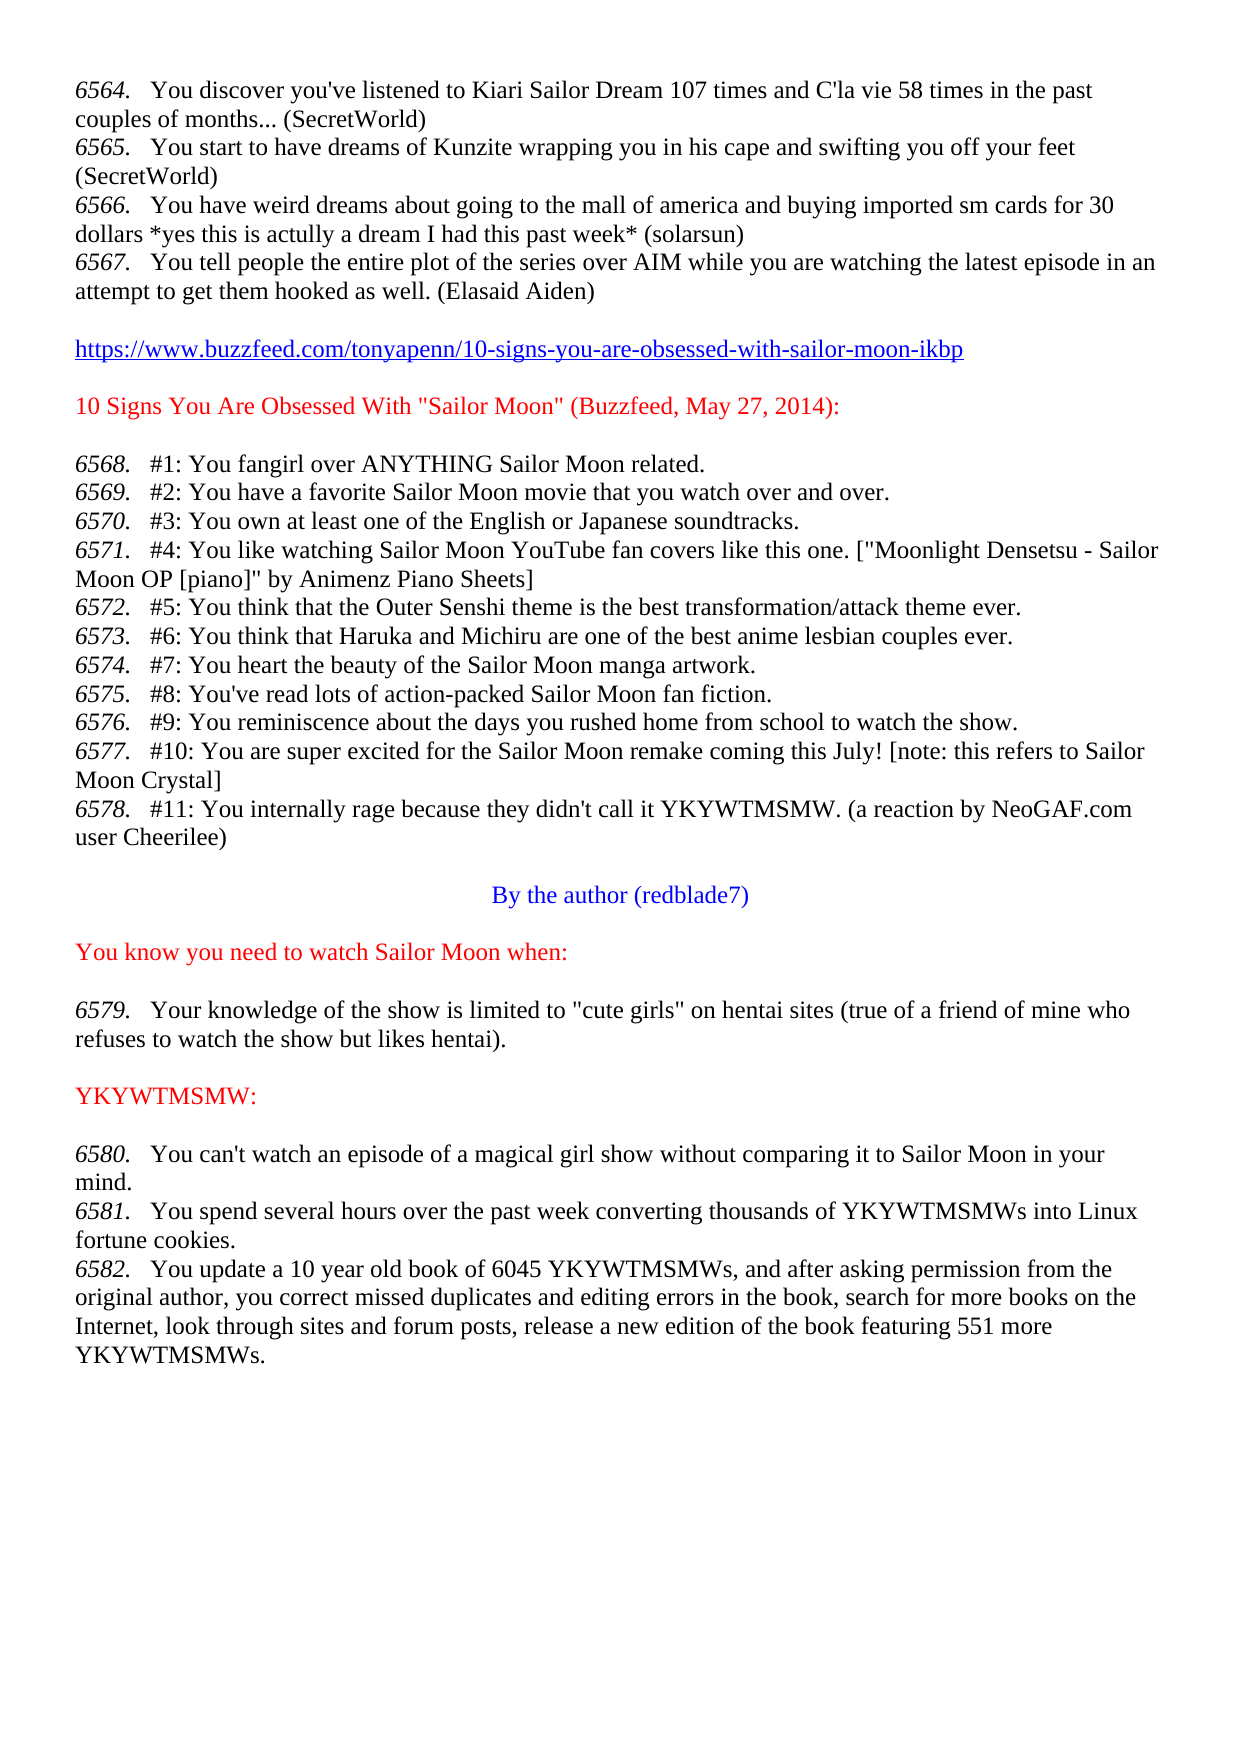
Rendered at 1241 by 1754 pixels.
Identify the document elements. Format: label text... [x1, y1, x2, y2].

list #1: You fangirl over ANYTHING Sailor Moon related. [75, 449, 1165, 477]
list #6: You think that Haruka and Michiru are one of the best anime lesbian couples ever. [75, 621, 1165, 650]
list You spend several hours over the past week converting thousands of YKYWTMSMWs into Linux fortune cookies. [75, 1196, 1165, 1254]
text YKYWTMSMW: [75, 1081, 1165, 1110]
list #9: You reminiscence about the days you rushed home from school to watch the show. [75, 707, 1165, 736]
text By the author (redblade7) [75, 880, 1165, 909]
text You know you need to watch Sailor Moon when: [75, 909, 1165, 966]
list #10: You are super excited for the Sailor Moon remake coming this July! [note: this refers to Sailor Moon Crystal] [75, 736, 1165, 794]
list #5: You think that the Outer Senshi theme is the best transformation/attack theme ever. [75, 592, 1165, 621]
list Your knowledge of the show is limited to "cute girls" on hentai sites (true of a friend of mine who refuses to watch the show but likes hentai). [75, 995, 1165, 1052]
list You can't watch an episode of a magical girl show without comparing it to Sailor Moon in your mind. [75, 1139, 1165, 1196]
list You start to have dreams of Kunzite wrapping you in his cape and swifting you off your feet (SecretWorld) [75, 132, 1165, 190]
list #11: You internally rage because they didn't call it YKYWTMSMW. (a reaction by NeoGAF.com user Cheerilee) [75, 794, 1165, 851]
list You have weird dreams about going to the mall of america and buying imported sm cards for 30 dollars *yes this is actully a dream I had this past week* (solarsun) [75, 190, 1165, 247]
list You discover you've listened to Kiari Sailor Dream 107 times and C'la vie 58 times in the past couples of months... (SecretWorld) [75, 75, 1165, 132]
list #3: You own at least one of the English or Japanese soundtracks. [75, 506, 1165, 535]
list #8: You've read lots of action-packed Sailor Moon fan fiction. [75, 679, 1165, 707]
list #7: You heart the beauty of the Sailor Moon manga artwork. [75, 650, 1165, 679]
list You tell people the entire plot of the series over AIM while you are watching the latest episode in an attempt to get them hooked as well. (Elasaid Aiden) https://www.buzzfeed.com/tonyapenn/10-signs-you-are-obsessed-with-sailor-moon-ikbp [75, 247, 1165, 362]
list #2: You have a favorite Sailor Moon movie that you watch over and over. [75, 477, 1165, 506]
list You update a 10 year old book of 6045 YKYWTMSMWs, and after asking permission from the original author, you correct missed duplicates and editing errors in the book, search for more books on the Internet, look through sites and forum posts, release a new edition of the book featuring 551 more YKYWTMSMWs. [75, 1254, 1165, 1369]
list #4: You like watching Sailor Moon YouTube fan covers like this one. ["Moonlight Densetsu - Sailor Moon OP [piano]" by Animenz Piano Sheets] [75, 535, 1165, 592]
list 10 Signs You Are Obsessed With "Sailor Moon" (Buzzfeed, May 27, 2014): [75, 391, 1165, 449]
